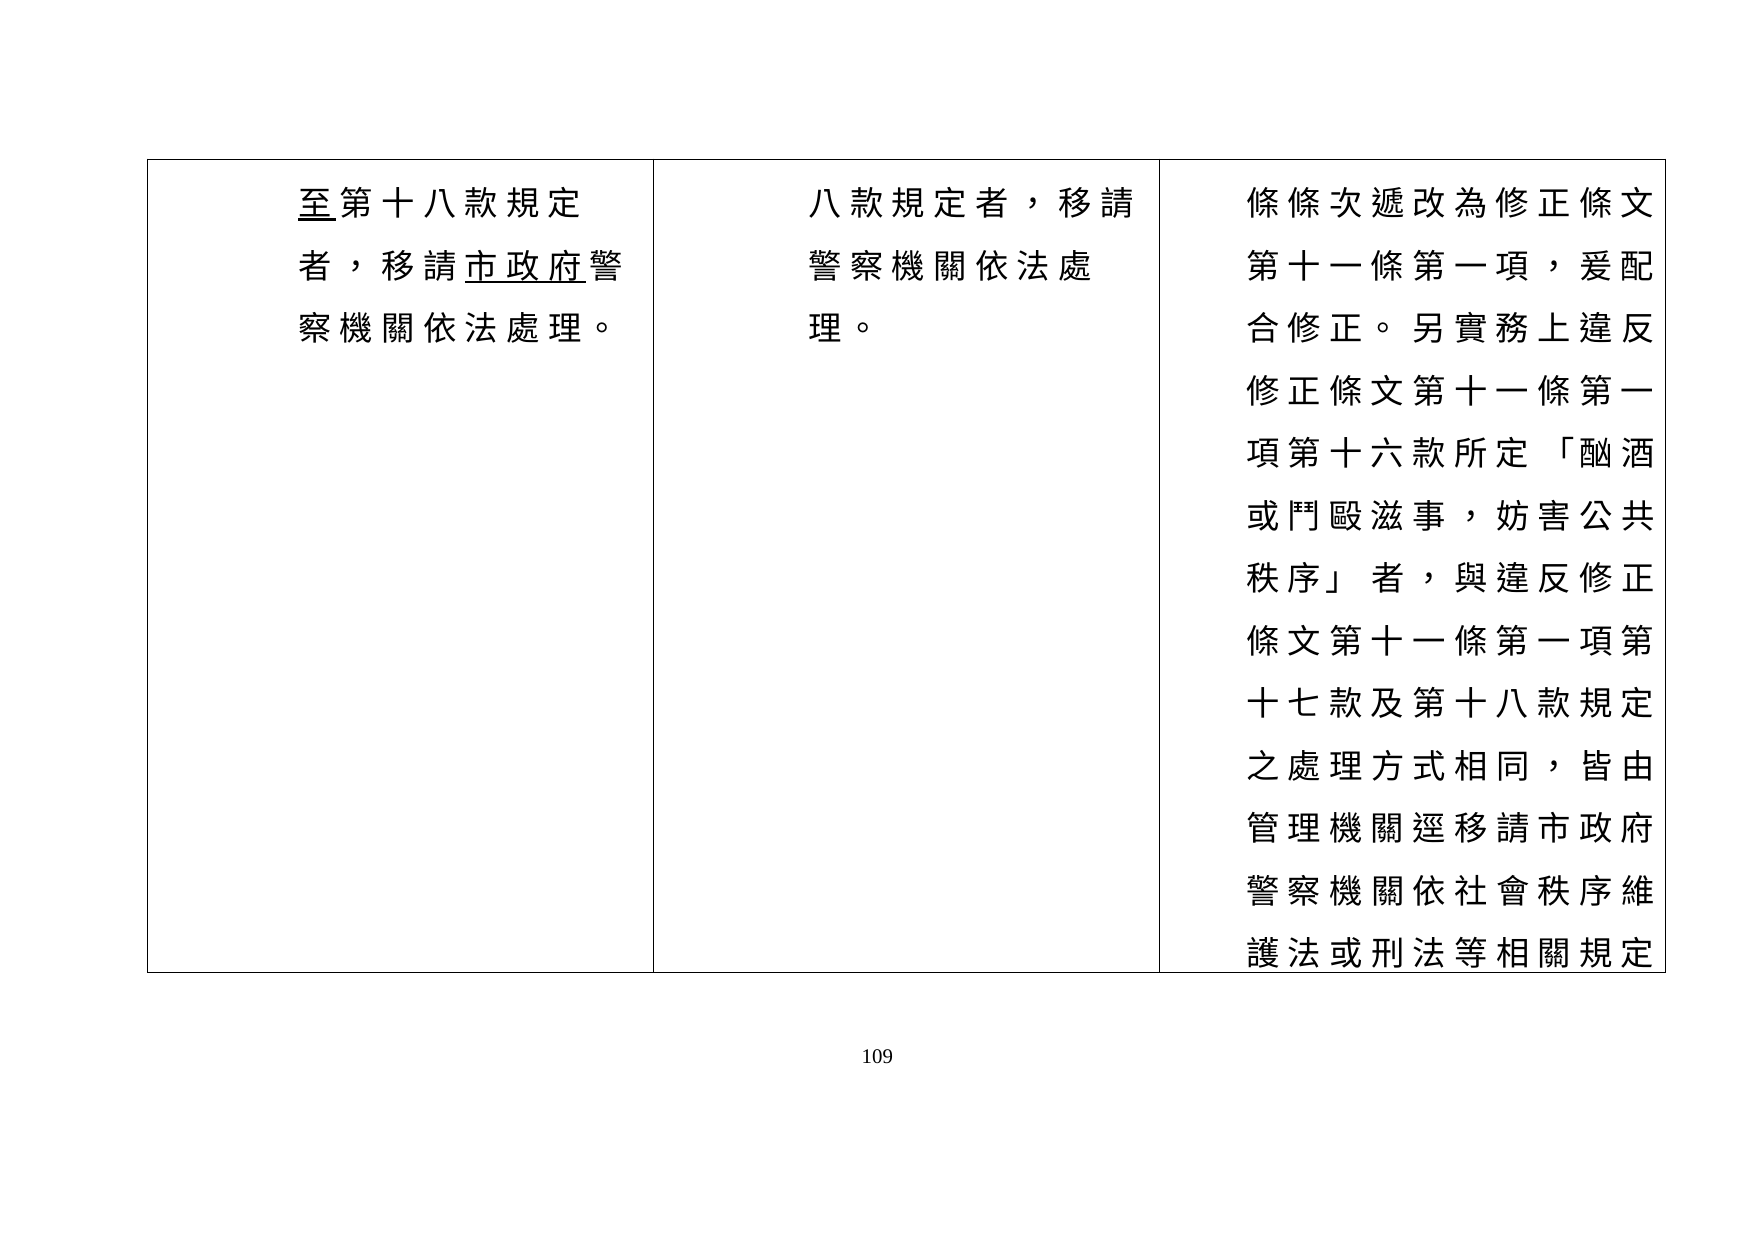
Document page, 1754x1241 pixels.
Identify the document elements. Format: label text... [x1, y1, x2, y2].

table_cell 至第十八款規定者，移請市政府警察機關依法處理。 [148, 160, 653, 972]
table_cell 八款規定者，移請警察機關依法處理。 [654, 160, 1159, 972]
table_cell 條條次遞改為修正條文第十一條第一項，爰配合修正。另實務上違反修正條文第十一條第一項第十六款所定「酗酒或鬥毆滋事，妨害公共秩序」者，與違反修正條文第十一條第一項第十七款及第十八款規定之處理方式相同，皆由管理機關逕移請市政府警察機關依社會秩序維護法或刑法等相關規定 [1160, 160, 1665, 972]
